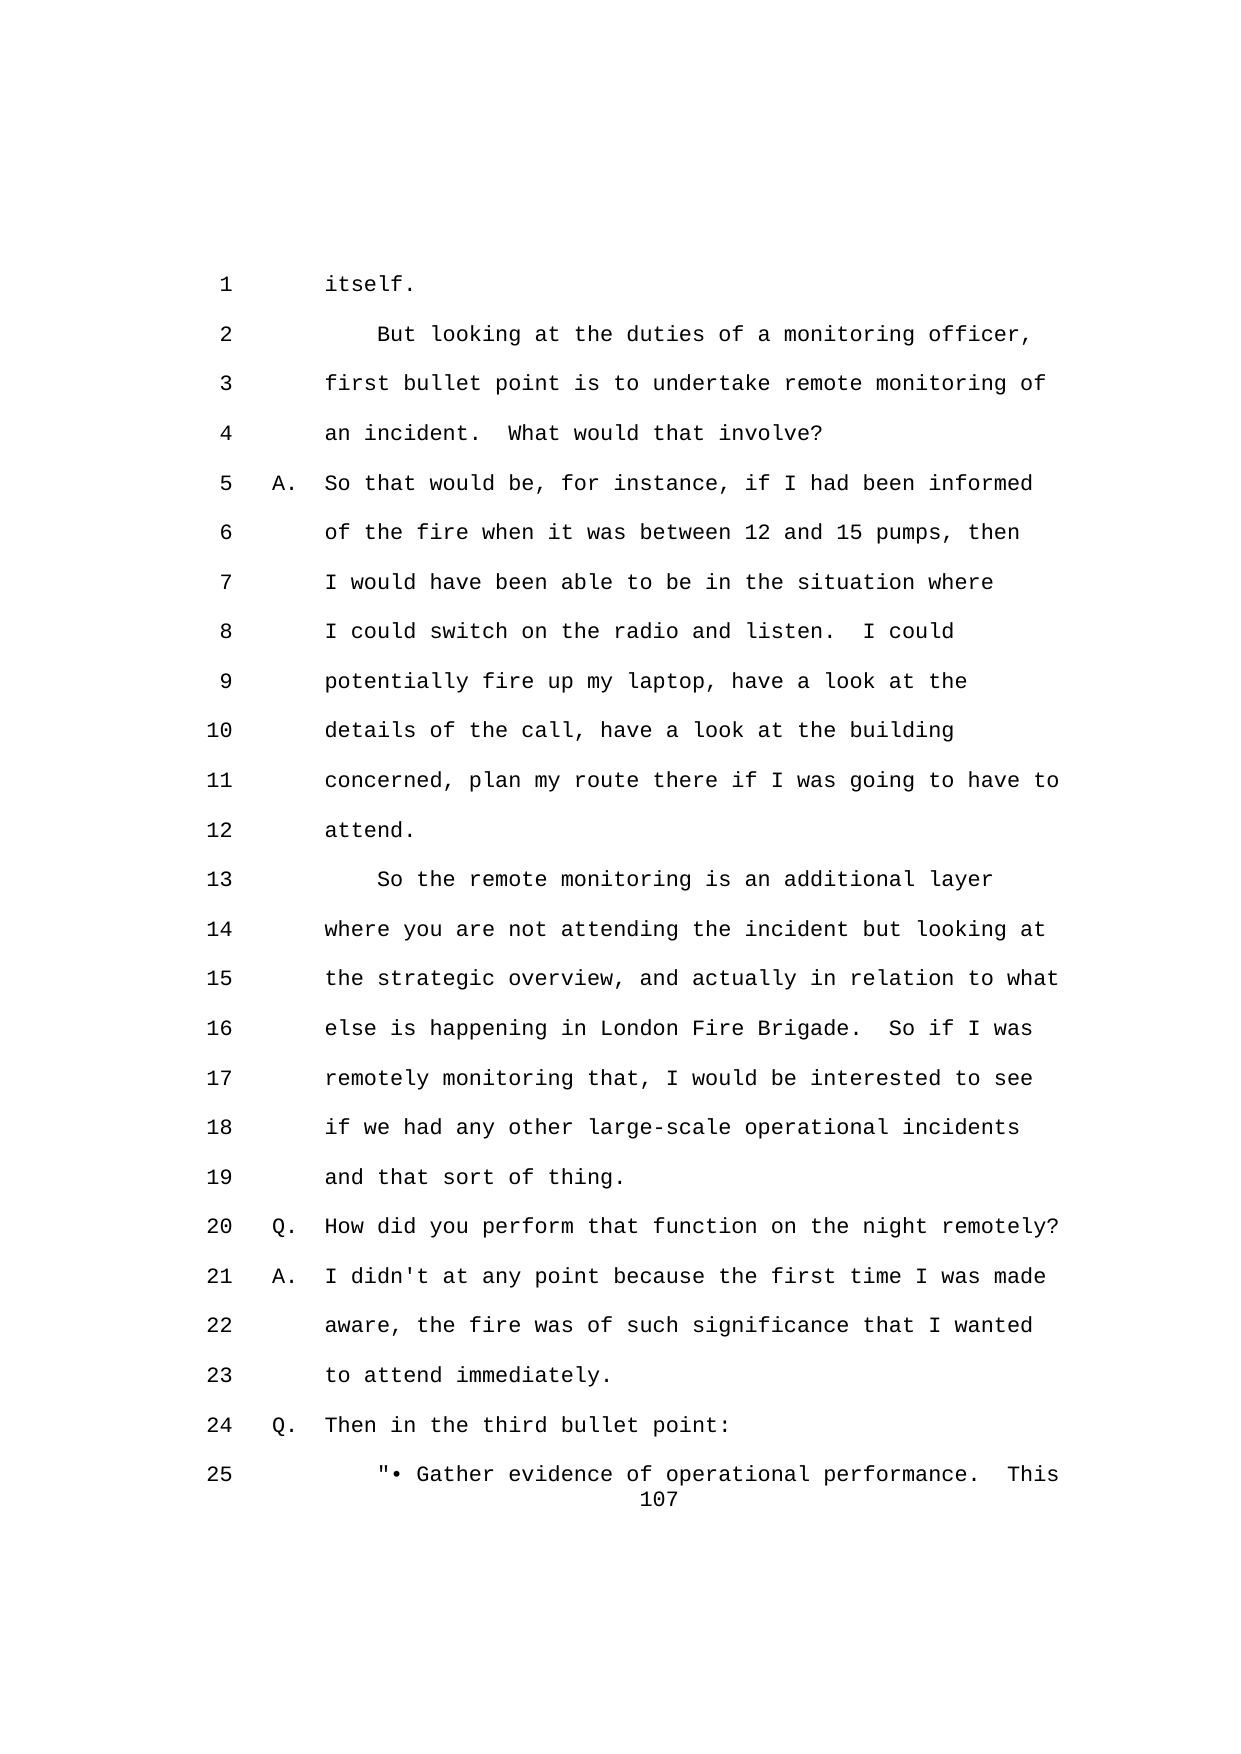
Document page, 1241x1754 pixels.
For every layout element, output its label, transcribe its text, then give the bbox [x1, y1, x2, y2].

text 7 I would have been able to be in the situation where [75, 571, 1165, 596]
text 6 of the fire when it was between 12 and 15 pumps, then [75, 521, 1165, 546]
text 14 where you are not attending the incident but looking at [75, 918, 1165, 943]
text 2 But looking at the duties of a monitoring officer, [75, 323, 1165, 348]
text 17 remotely monitoring that, I would be interested to see [75, 1067, 1165, 1091]
text 8 I could switch on the radio and listen. I could [75, 620, 1165, 645]
text 19 and that sort of thing. [75, 1166, 1165, 1191]
text 24 Q. Then in the third bullet point: [75, 1414, 1165, 1438]
text 22 aware, the fire was of such significance that I wanted [75, 1314, 1165, 1339]
text 1 itself. [75, 273, 1165, 298]
text 20 Q. How did you perform that function on the night remotely? [75, 1215, 1165, 1240]
text 13 So the remote monitoring is an additional layer [75, 868, 1165, 893]
text 16 else is happening in London Fire Brigade. So if I was [75, 1017, 1165, 1042]
text 10 details of the call, have a look at the building [75, 719, 1165, 744]
text 9 potentially fire up my laptop, have a look at the [75, 670, 1165, 695]
text 21 A. I didn't at any point because the first time I was made [75, 1265, 1165, 1290]
text 23 to attend immediately. [75, 1364, 1165, 1389]
text 11 concerned, plan my route there if I was going to have to [75, 769, 1165, 794]
text 107 [75, 1488, 1165, 1513]
text 4 an incident. What would that involve? [75, 422, 1165, 447]
text 15 the strategic overview, and actually in relation to what [75, 967, 1165, 992]
text 25 "• Gather evidence of operational performance. This [75, 1463, 1165, 1488]
text 3 first bullet point is to undertake remote monitoring of [75, 372, 1165, 397]
text 18 if we had any other large-scale operational incidents [75, 1116, 1165, 1141]
text 12 attend. [75, 819, 1165, 843]
text 5 A. So that would be, for instance, if I had been informed [75, 472, 1165, 496]
